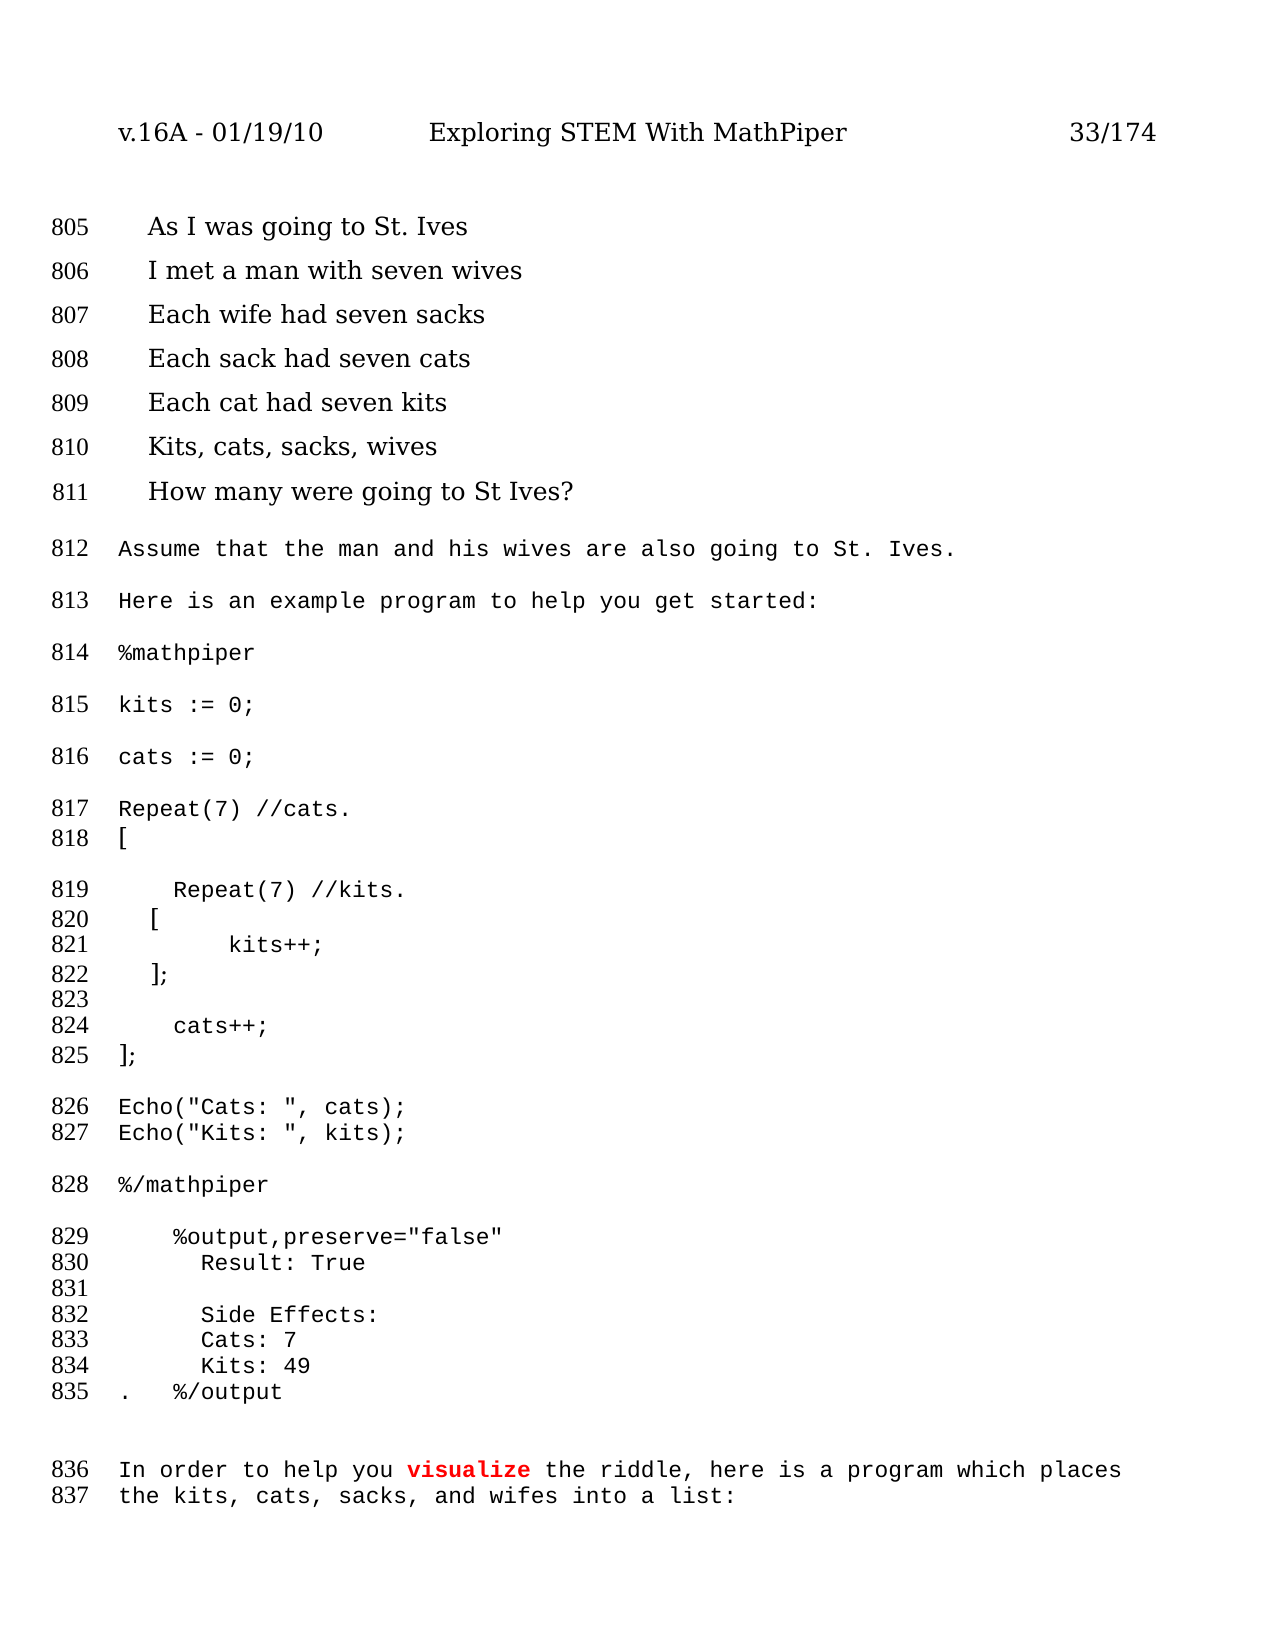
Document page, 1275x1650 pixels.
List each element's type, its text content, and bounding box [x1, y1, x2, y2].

text cats := 0; [118, 745, 1157, 771]
text How many were going to St Ives? [148, 477, 1157, 506]
text Kits: 49 [118, 1355, 1157, 1381]
text As I was going to St. Ives [148, 212, 1157, 241]
text In order to help you visualize the riddle, here is a program which places the kits, cats, sacks, and wifes into a list: [118, 1458, 1157, 1510]
text cats++; [118, 1014, 1157, 1040]
text Side Effects: [118, 1303, 1157, 1329]
text [ [118, 904, 1157, 933]
text Result: True [118, 1251, 1157, 1277]
text kits := 0; [118, 693, 1157, 719]
text I met a man with seven wives [148, 256, 1157, 285]
text Repeat(7) //kits. [118, 878, 1157, 904]
text Each wife had seven sacks [148, 300, 1157, 329]
text Cats: 7 [118, 1329, 1157, 1355]
text kits++; [118, 933, 1157, 959]
text Each sack had seven cats [148, 344, 1157, 373]
text Assume that the man and his wives are also going to St. Ives. [118, 538, 1157, 564]
text Echo("Cats: ", cats); [118, 1095, 1157, 1121]
text ]; [118, 1040, 1157, 1069]
text %output,preserve="false" [118, 1225, 1157, 1251]
text [ [118, 823, 1157, 852]
text ]; [118, 959, 1157, 988]
text . %/output [118, 1381, 1157, 1407]
text %/mathpiper [118, 1173, 1157, 1199]
text %mathpiper [118, 642, 1157, 667]
text Here is an example program to help you get started: [118, 590, 1157, 616]
text Repeat(7) //cats. [118, 797, 1157, 823]
text Each cat had seven kits [148, 388, 1157, 417]
text Echo("Kits: ", kits); [118, 1121, 1157, 1147]
text Kits, cats, sacks, wives [148, 432, 1157, 462]
